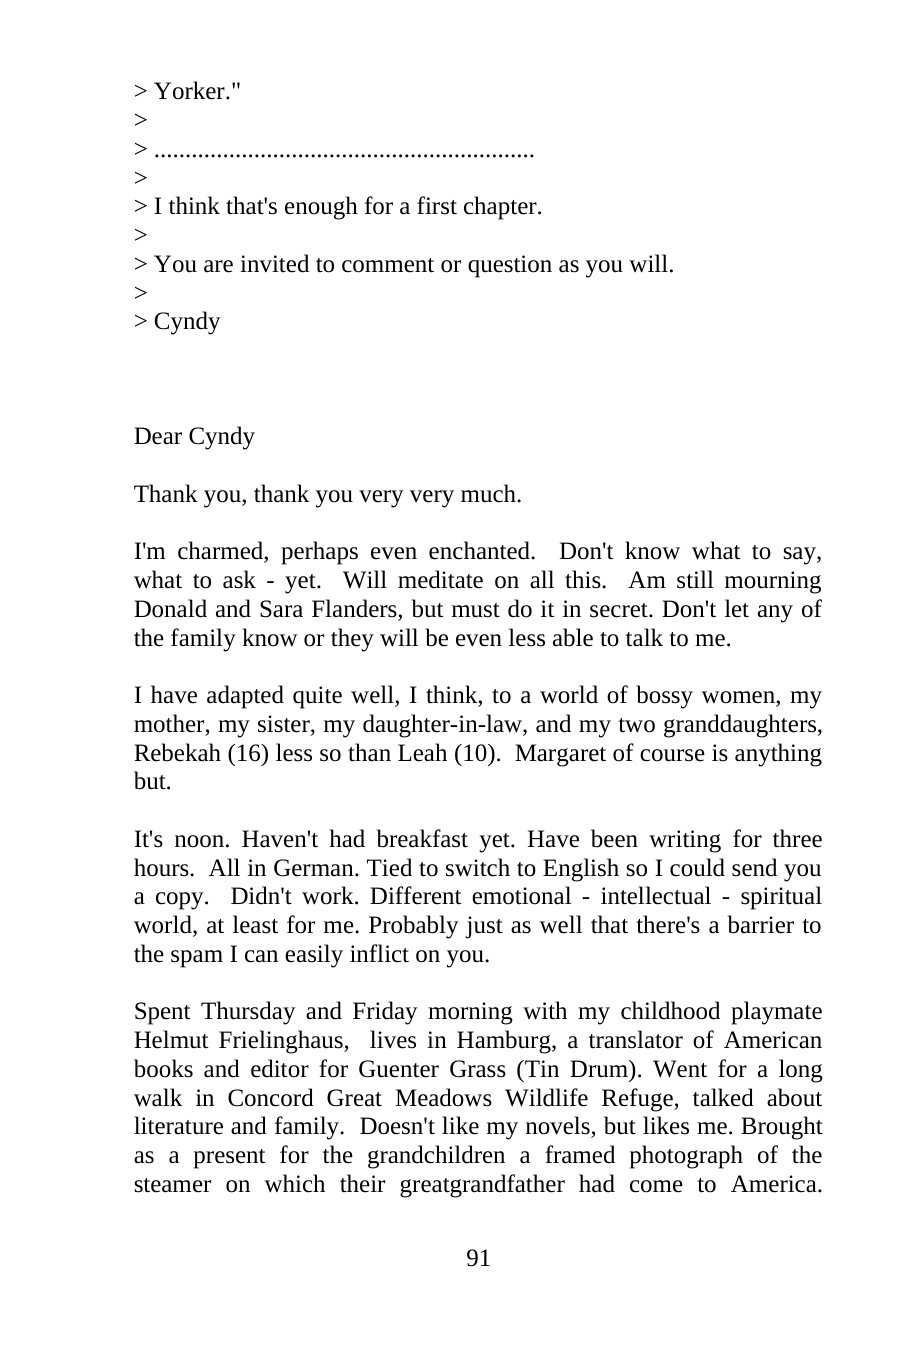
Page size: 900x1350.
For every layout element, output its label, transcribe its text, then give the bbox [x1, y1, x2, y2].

text > [133, 163, 823, 191]
text Thank you, thank you very very much. [133, 479, 823, 508]
text > [133, 220, 823, 249]
text > Yorker." [133, 76, 823, 105]
text I have adapted quite well, I think, to a world of bossy women, my mother, my sister, my daughter-in-law, and my two granddaughters, Rebekah (16) less so than Leah (10). Margaret of course is anything but. [133, 680, 823, 795]
text > [133, 278, 823, 306]
text I'm charmed, perhaps even enchanted. Don't know what to say, what to ask - yet. Will meditate on all this. Am still mourning Donald and Sara Flanders, but must do it in secret. Don't let any of the family know or they will be even less able to talk to me. [133, 536, 823, 651]
text Spent Thursday and Friday morning with my childhood playmate Helmut Frielinghaus, lives in Hamburg, a translator of American books and editor for Guenter Grass (Tin Drum). Went for a long walk in Concord Great Meadows Wildlife Refuge, talked about literature and family. Doesn't like my novels, but likes me. Brought as a present for the grandchildren a framed photograph of the steamer on which their greatgrandfather had come to America. [133, 996, 823, 1198]
text It's noon. Haven't had breakfast yet. Have been writing for three hours. All in German. Tied to switch to English so I could send you a copy. Didn't work. Different emotional - intellectual - spiritual world, at least for me. Probably just as well that there's a barrier to the spam I can easily inflict on you. [133, 824, 823, 968]
text > Cyndy [133, 306, 823, 335]
text > I think that's enough for a first chapter. [133, 191, 823, 220]
text > ............................................................. [133, 134, 823, 163]
text > [133, 105, 823, 134]
text Dear Cyndy [133, 421, 823, 450]
text > You are invited to comment or question as you will. [133, 249, 823, 278]
